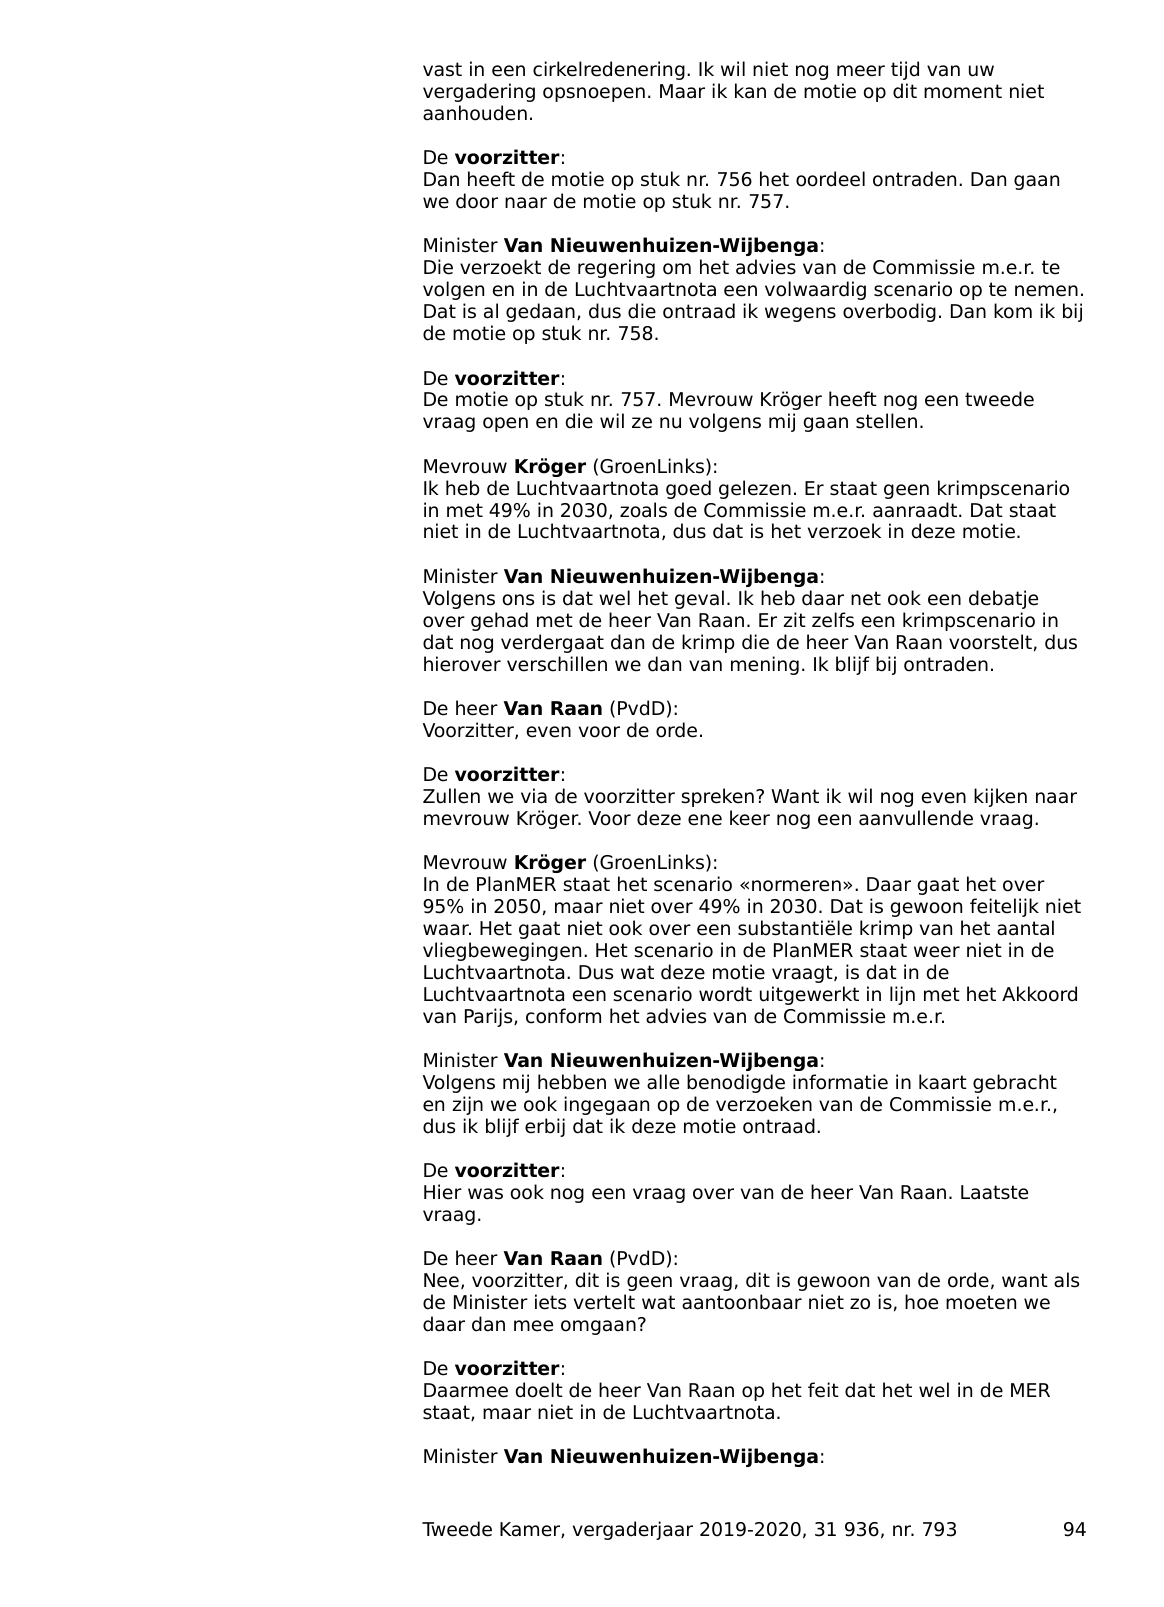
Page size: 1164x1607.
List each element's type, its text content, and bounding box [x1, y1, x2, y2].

text De voorzitter: [422, 147, 1087, 169]
text Daarmee doelt de heer Van Raan op het feit dat het wel in de MER staat, maar niet in de Luchtvaartnota. [422, 1380, 1087, 1424]
text Minister Van Nieuwenhuizen-Wijbenga: [422, 235, 1087, 257]
text De voorzitter: [422, 1160, 1087, 1182]
text De motie op stuk nr. 757. Mevrouw Kröger heeft nog een tweede vraag open en die wil ze nu volgens mij gaan stellen. [422, 389, 1087, 433]
text Mevrouw Kröger (GroenLinks): [422, 852, 1087, 874]
text In de PlanMER staat het scenario «normeren». Daar gaat het over 95% in 2050, maar niet over 49% in 2030. Dat is gewoon feitelijk niet waar. Het gaat niet ook over een substantiële krimp van het aantal vliegbewegingen. Het scenario in de PlanMER staat weer niet in de Luchtvaartnota. Dus wat deze motie vraagt, is dat in de Luchtvaartnota een scenario wordt uitgewerkt in lijn met het Akkoord van Parijs, conform het advies van de Commissie m.e.r. [422, 874, 1087, 1028]
text De voorzitter: [422, 764, 1087, 786]
text vast in een cirkelredenering. Ik wil niet nog meer tijd van uw vergadering opsnoepen. Maar ik kan de motie op dit moment niet aanhouden. [422, 59, 1087, 125]
text Mevrouw Kröger (GroenLinks): [422, 456, 1087, 477]
text Die verzoekt de regering om het advies van de Commissie m.e.r. te volgen en in de Luchtvaartnota een volwaardig scenario op te nemen. Dat is al gedaan, dus die ontraad ik wegens overbodig. Dan kom ik bij de motie op stuk nr. 758. [422, 257, 1087, 345]
text Minister Van Nieuwenhuizen-Wijbenga: [422, 566, 1087, 588]
text Hier was ook nog een vraag over van de heer Van Raan. Laatste vraag. [422, 1182, 1087, 1226]
text Minister Van Nieuwenhuizen-Wijbenga: [422, 1050, 1087, 1072]
text Dan heeft de motie op stuk nr. 756 het oordeel ontraden. Dan gaan we door naar de motie op stuk nr. 757. [422, 169, 1087, 213]
text Volgens ons is dat wel het geval. Ik heb daar net ook een debatje over gehad met de heer Van Raan. Er zit zelfs een krimpscenario in dat nog verdergaat dan de krimp die de heer Van Raan voorstelt, dus hierover verschillen we dan van mening. Ik blijf bij ontraden. [422, 588, 1087, 676]
text De heer Van Raan (PvdD): [422, 698, 1087, 720]
text Voorzitter, even voor de orde. [422, 720, 1087, 742]
text De heer Van Raan (PvdD): [422, 1248, 1087, 1270]
text Nee, voorzitter, dit is geen vraag, dit is gewoon van de orde, want als de Minister iets vertelt wat aantoonbaar niet zo is, hoe moeten we daar dan mee omgaan? [422, 1270, 1087, 1336]
text Ik heb de Luchtvaartnota goed gelezen. Er staat geen krimpscenario in met 49% in 2030, zoals de Commissie m.e.r. aanraadt. Dat staat niet in de Luchtvaartnota, dus dat is het verzoek in deze motie. [422, 477, 1087, 543]
text Zullen we via de voorzitter spreken? Want ik wil nog even kijken naar mevrouw Kröger. Voor deze ene keer nog een aanvullende vraag. [422, 786, 1087, 830]
text De voorzitter: [422, 367, 1087, 389]
text Volgens mij hebben we alle benodigde informatie in kaart gebracht en zijn we ook ingegaan op de verzoeken van de Commissie m.e.r., dus ik blijf erbij dat ik deze motie ontraad. [422, 1072, 1087, 1138]
text Minister Van Nieuwenhuizen-Wijbenga: [422, 1446, 1087, 1468]
text De voorzitter: [422, 1358, 1087, 1380]
